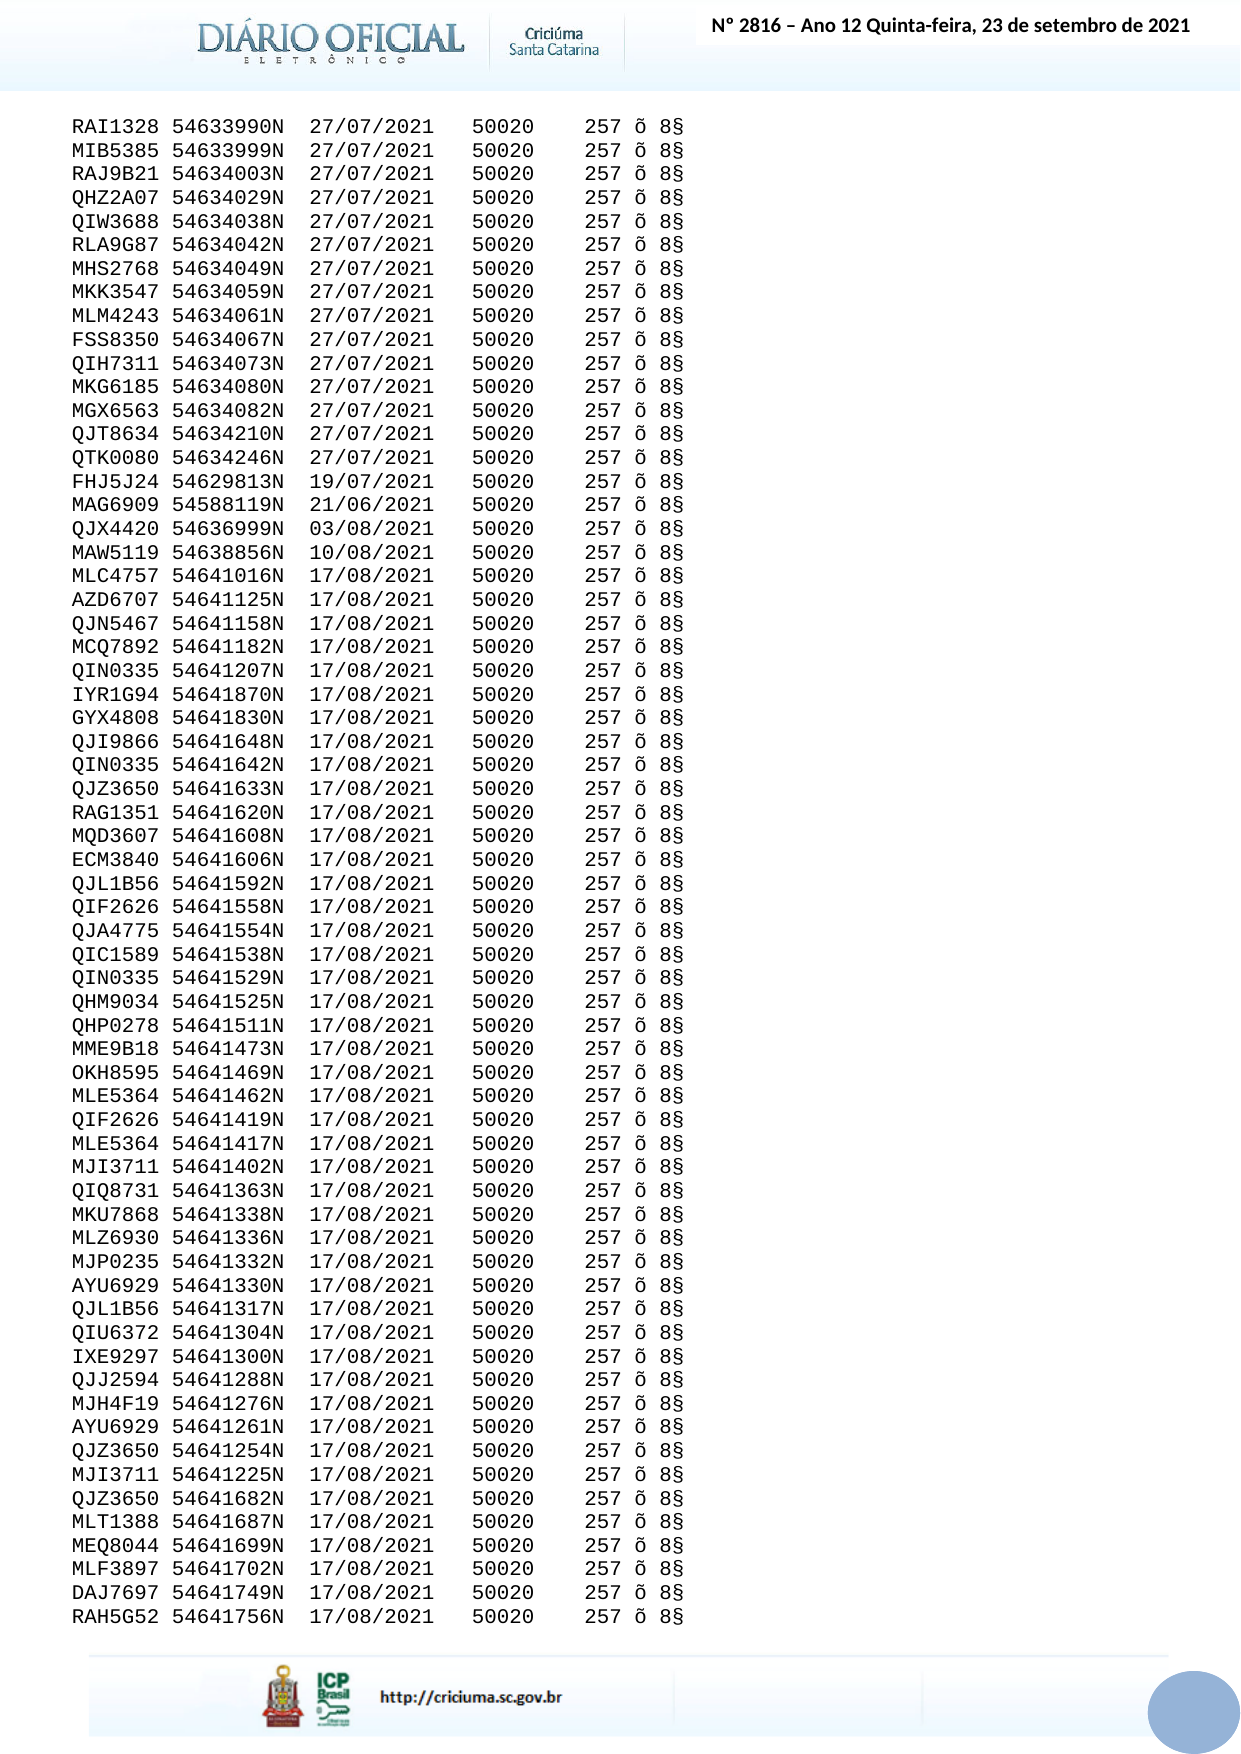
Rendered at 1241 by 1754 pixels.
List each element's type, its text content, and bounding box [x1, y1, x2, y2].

text AYU6929 54641261N 17/08/2021 50020 257 õ 8§ [59, 1417, 1167, 1440]
text QIN0335 54641642N 17/08/2021 50020 257 õ 8§ [59, 754, 1167, 778]
text MLM4243 54634061N 27/07/2021 50020 257 õ 8§ [59, 305, 1167, 329]
text MGX6563 54634082N 27/07/2021 50020 257 õ 8§ [59, 400, 1167, 423]
text IXE9297 54641300N 17/08/2021 50020 257 õ 8§ [59, 1346, 1167, 1369]
text MLT1388 54641687N 17/08/2021 50020 257 õ 8§ [59, 1511, 1167, 1535]
text RAH5G52 54641756N 17/08/2021 50020 257 õ 8§ [59, 1606, 1167, 1629]
text MEQ8044 54641699N 17/08/2021 50020 257 õ 8§ [59, 1535, 1167, 1558]
text QJT8634 54634210N 27/07/2021 50020 257 õ 8§ [59, 423, 1167, 447]
text ECM3840 54641606N 17/08/2021 50020 257 õ 8§ [59, 849, 1167, 873]
text FSS8350 54634067N 27/07/2021 50020 257 õ 8§ [59, 329, 1167, 352]
text QIF2626 54641558N 17/08/2021 50020 257 õ 8§ [59, 896, 1167, 920]
text IYR1G94 54641870N 17/08/2021 50020 257 õ 8§ [59, 683, 1167, 707]
text RAI1328 54633990N 27/07/2021 50020 257 õ 8§ [59, 116, 1167, 140]
text MIB5385 54633999N 27/07/2021 50020 257 õ 8§ [59, 140, 1167, 163]
text QHP0278 54641511N 17/08/2021 50020 257 õ 8§ [59, 1014, 1167, 1038]
text QIF2626 54641419N 17/08/2021 50020 257 õ 8§ [59, 1109, 1167, 1133]
text MHS2768 54634049N 27/07/2021 50020 257 õ 8§ [59, 258, 1167, 282]
text QIN0335 54641529N 17/08/2021 50020 257 õ 8§ [59, 967, 1167, 991]
text QJX4420 54636999N 03/08/2021 50020 257 õ 8§ [59, 518, 1167, 542]
text QTK0080 54634246N 27/07/2021 50020 257 õ 8§ [59, 447, 1167, 471]
text MQD3607 54641608N 17/08/2021 50020 257 õ 8§ [59, 825, 1167, 849]
text QHM9034 54641525N 17/08/2021 50020 257 õ 8§ [59, 991, 1167, 1014]
text MJI3711 54641225N 17/08/2021 50020 257 õ 8§ [59, 1464, 1167, 1487]
text MKK3547 54634059N 27/07/2021 50020 257 õ 8§ [59, 282, 1167, 305]
text MKU7868 54641338N 17/08/2021 50020 257 õ 8§ [59, 1204, 1167, 1227]
text AZD6707 54641125N 17/08/2021 50020 257 õ 8§ [59, 589, 1167, 613]
text QJZ3650 54641254N 17/08/2021 50020 257 õ 8§ [59, 1440, 1167, 1464]
text RAJ9B21 54634003N 27/07/2021 50020 257 õ 8§ [59, 163, 1167, 187]
text QIW3688 54634038N 27/07/2021 50020 257 õ 8§ [59, 211, 1167, 234]
text QJL1B56 54641592N 17/08/2021 50020 257 õ 8§ [59, 873, 1167, 896]
text MLE5364 54641462N 17/08/2021 50020 257 õ 8§ [59, 1086, 1167, 1109]
text MJH4F19 54641276N 17/08/2021 50020 257 õ 8§ [59, 1393, 1167, 1417]
text MLF3897 54641702N 17/08/2021 50020 257 õ 8§ [59, 1558, 1167, 1582]
text QJJ2594 54641288N 17/08/2021 50020 257 õ 8§ [59, 1369, 1167, 1393]
text QJN5467 54641158N 17/08/2021 50020 257 õ 8§ [59, 613, 1167, 636]
text MJP0235 54641332N 17/08/2021 50020 257 õ 8§ [59, 1251, 1167, 1275]
text RLA9G87 54634042N 27/07/2021 50020 257 õ 8§ [59, 234, 1167, 258]
text MAG6909 54588119N 21/06/2021 50020 257 õ 8§ [59, 494, 1167, 518]
text MLE5364 54641417N 17/08/2021 50020 257 õ 8§ [59, 1133, 1167, 1156]
text QJZ3650 54641633N 17/08/2021 50020 257 õ 8§ [59, 778, 1167, 802]
text QHZ2A07 54634029N 27/07/2021 50020 257 õ 8§ [59, 187, 1167, 211]
text QIN0335 54641207N 17/08/2021 50020 257 õ 8§ [59, 660, 1167, 683]
text QIC1589 54641538N 17/08/2021 50020 257 õ 8§ [59, 944, 1167, 967]
text AYU6929 54641330N 17/08/2021 50020 257 õ 8§ [59, 1275, 1167, 1298]
text MME9B18 54641473N 17/08/2021 50020 257 õ 8§ [59, 1038, 1167, 1062]
text QIQ8731 54641363N 17/08/2021 50020 257 õ 8§ [59, 1180, 1167, 1204]
text FHJ5J24 54629813N 19/07/2021 50020 257 õ 8§ [59, 471, 1167, 494]
text OKH8595 54641469N 17/08/2021 50020 257 õ 8§ [59, 1062, 1167, 1086]
text MKG6185 54634080N 27/07/2021 50020 257 õ 8§ [59, 376, 1167, 400]
text QJA4775 54641554N 17/08/2021 50020 257 õ 8§ [59, 920, 1167, 944]
text QJL1B56 54641317N 17/08/2021 50020 257 õ 8§ [59, 1298, 1167, 1322]
text QJI9866 54641648N 17/08/2021 50020 257 õ 8§ [59, 731, 1167, 754]
text QIU6372 54641304N 17/08/2021 50020 257 õ 8§ [59, 1322, 1167, 1346]
text MCQ7892 54641182N 17/08/2021 50020 257 õ 8§ [59, 636, 1167, 660]
text DAJ7697 54641749N 17/08/2021 50020 257 õ 8§ [59, 1582, 1167, 1606]
text QJZ3650 54641682N 17/08/2021 50020 257 õ 8§ [59, 1487, 1167, 1511]
text MAW5119 54638856N 10/08/2021 50020 257 õ 8§ [59, 542, 1167, 565]
text RAG1351 54641620N 17/08/2021 50020 257 õ 8§ [59, 802, 1167, 825]
text MLZ6930 54641336N 17/08/2021 50020 257 õ 8§ [59, 1227, 1167, 1251]
text MLC4757 54641016N 17/08/2021 50020 257 õ 8§ [59, 565, 1167, 589]
text QIH7311 54634073N 27/07/2021 50020 257 õ 8§ [59, 352, 1167, 376]
text GYX4808 54641830N 17/08/2021 50020 257 õ 8§ [59, 707, 1167, 731]
text MJI3711 54641402N 17/08/2021 50020 257 õ 8§ [59, 1156, 1167, 1180]
